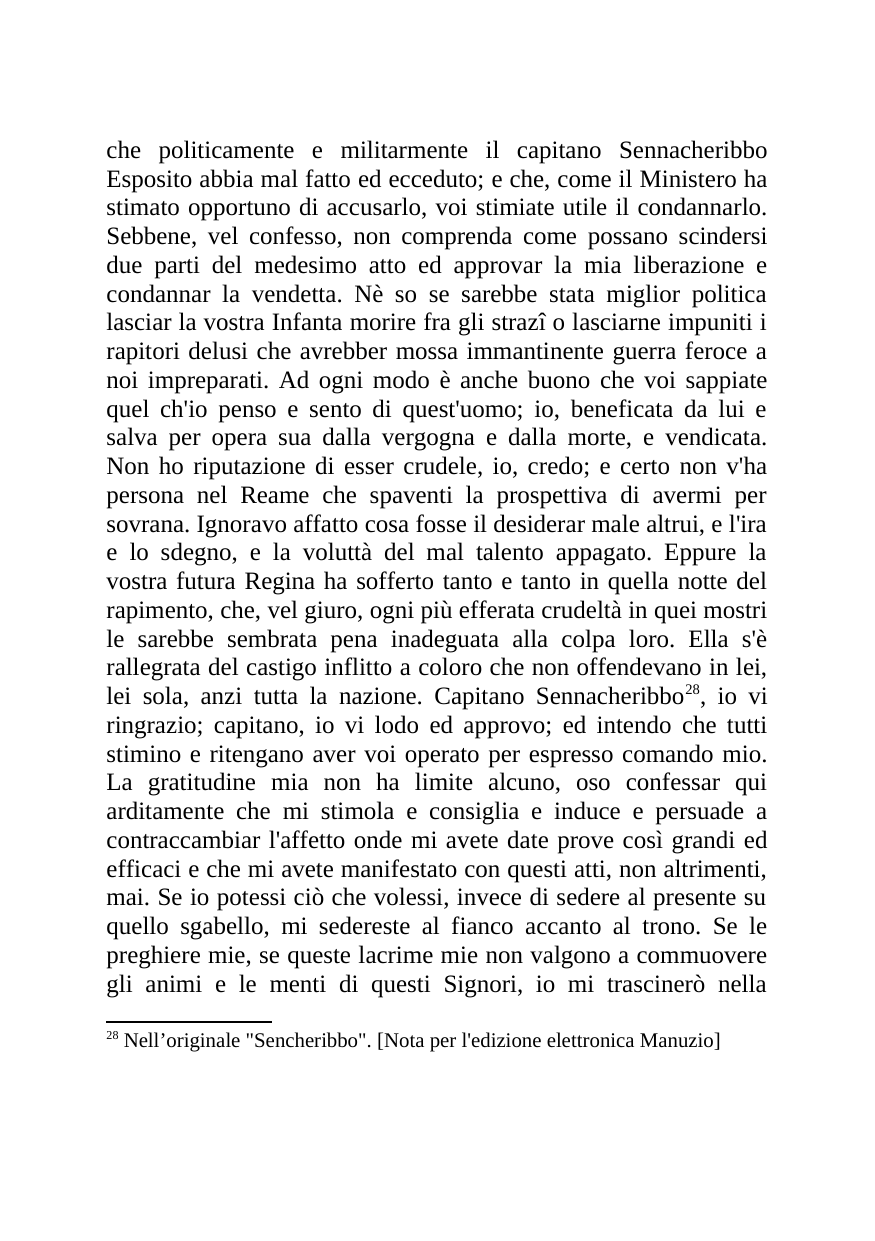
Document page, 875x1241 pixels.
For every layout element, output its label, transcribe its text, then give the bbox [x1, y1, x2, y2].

text Nell’originale "Sencheribbo". [Nota per l'edizione elettronica Manuzio] [106, 1028, 768, 1052]
text che politicamente e militarmente il capitano Sennacheribbo Esposito abbia mal fatto ed ecceduto; e che, come il Ministero ha stimato opportuno di accusarlo, voi stimiate utile il condannarlo. Sebbene, vel confesso, non comprenda come possano scindersi due parti del medesimo atto ed approvar la mia liberazione e condannar la vendetta. Nè so se sarebbe stata miglior politica lasciar la vostra Infanta morire fra gli strazî o lasciarne impuniti i rapitori delusi che avrebber mossa immantinente guerra feroce a noi impreparati. Ad ogni modo è anche buono che voi sappiate quel ch'io penso e sento di quest'uomo; io, beneficata da lui e salva per opera sua dalla vergogna e dalla morte, e vendicata. Non ho riputazione di esser crudele, io, credo; e certo non v'ha persona nel Reame che spaventi la prospettiva di avermi per sovrana. Ignoravo affatto cosa fosse il desiderar male altrui, e l'ira e lo sdegno, e la voluttà del mal talento appagato. Eppure la vostra futura Regina ha sofferto tanto e tanto in quella notte del rapimento, che, vel giuro, ogni più efferata crudeltà in quei mostri le sarebbe sembrata pena inadeguata alla colpa loro. Ella s'è rallegrata del castigo inflitto a coloro che non offendevano in lei, lei sola, anzi tutta la nazione. Capitano Sennacheribbo, io vi ringrazio; capitano, io vi lodo ed approvo; ed intendo che tutti stimino e ritengano aver voi operato per espresso comando mio. La gratitudine mia non ha limite alcuno, oso confessar qui arditamente che mi stimola e consiglia e induce e persuade a contraccambiar l'affetto onde mi avete date prove così grandi ed efficaci e che mi avete manifestato con questi atti, non altrimenti, mai. Se io potessi ciò che volessi, invece di sedere al presente su quello sgabello, mi sedereste al fianco accanto al trono. Se le preghiere mie, se queste lacrime mie non valgono a commuovere gli animi e le menti di questi Signori, io mi trascinerò nella [106, 135, 768, 997]
